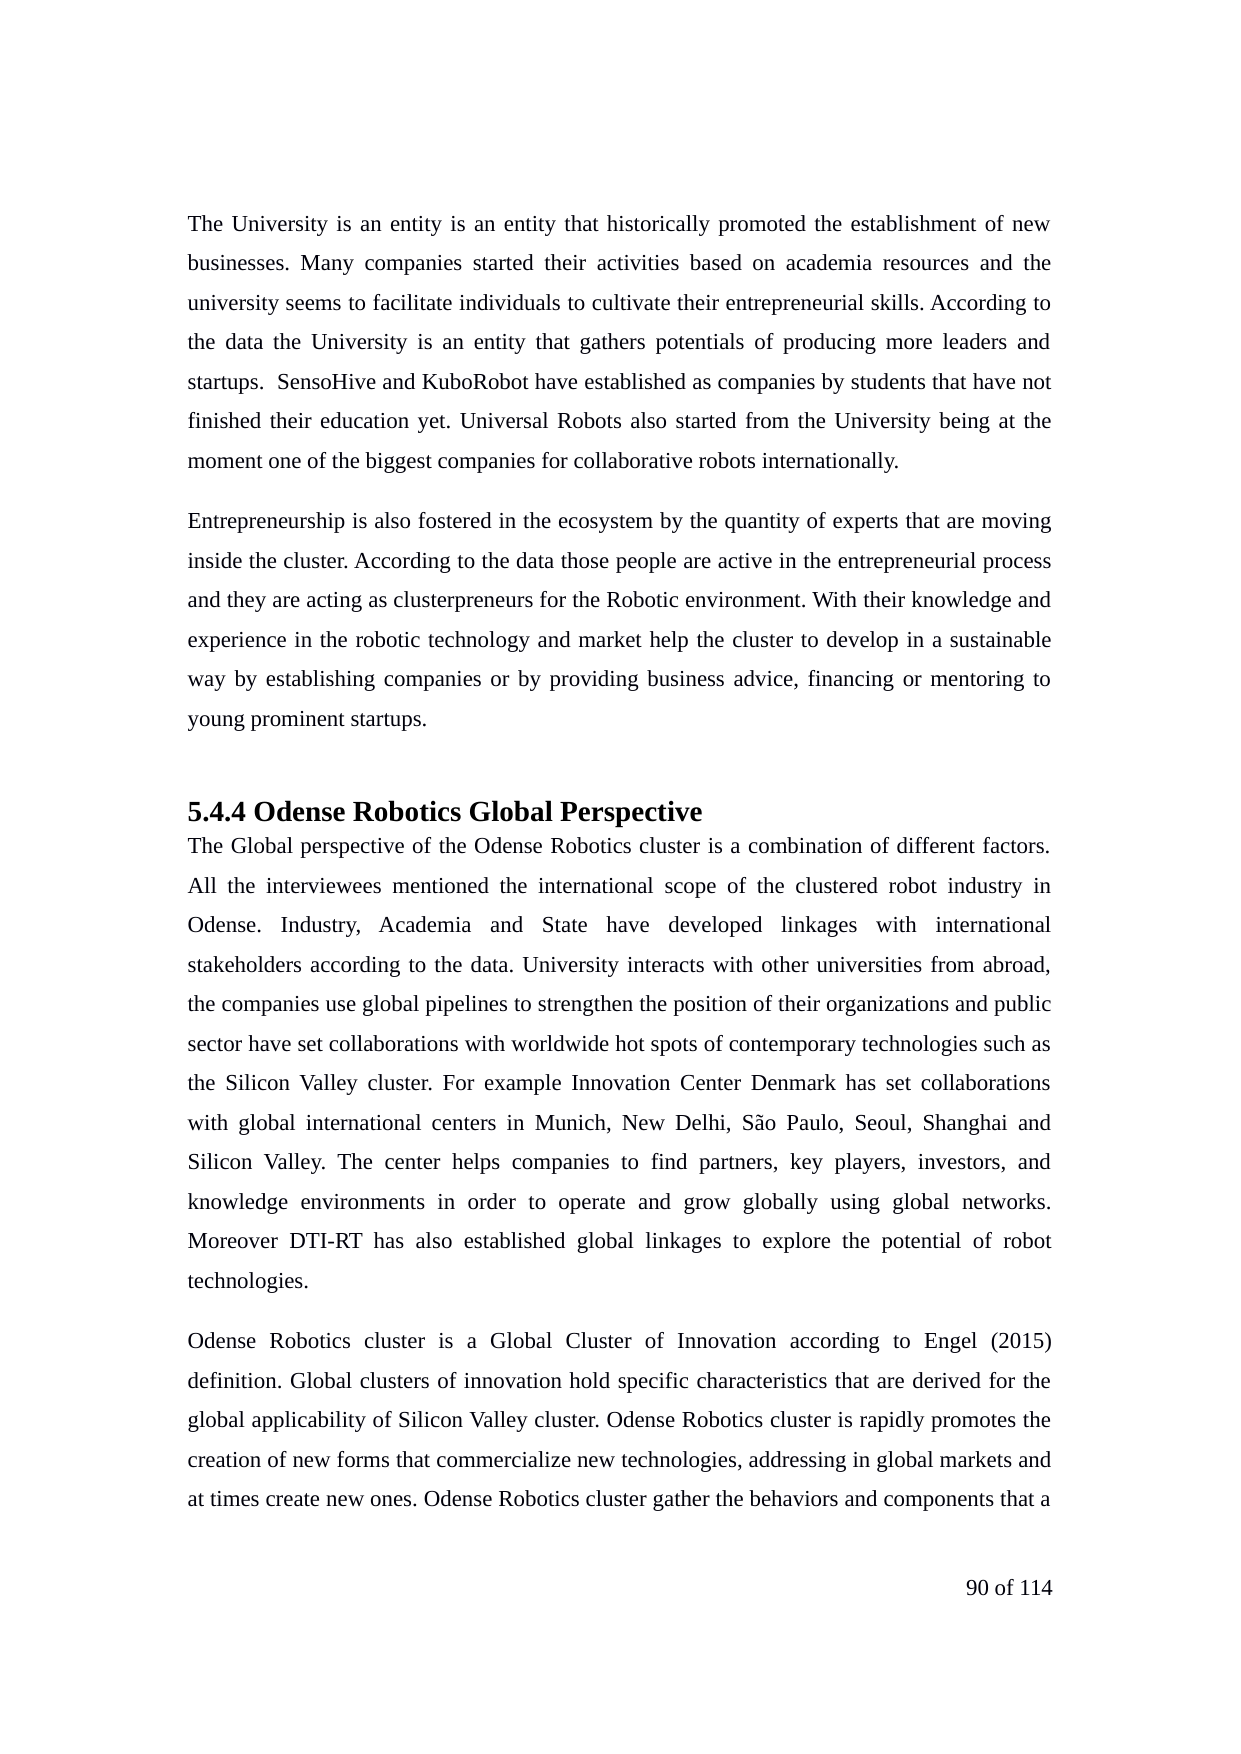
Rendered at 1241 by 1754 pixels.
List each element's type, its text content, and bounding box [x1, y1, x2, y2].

text The University is an entity is an entity that historically promoted the establishment of new businesses. Many companies started their activities based on academia resources and the university seems to facilitate individuals to cultivate their entrepreneurial skills. According to the data the University is an entity that gathers potentials of producing more leaders and startups. SensoHive and KuboRobot have established as companies by students that have not finished their education yet. Universal Robots also started from the University being at the moment one of the biggest companies for collaborative robots internationally. [187, 210, 1053, 473]
text The Global perspective of the Odense Robotics cluster is a combination of different factors. All the interviewees mentioned the international scope of the clustered robot industry in Odense. Industry, Academia and State have developed linkages with international stakeholders according to the data. University interacts with other universities from abroad, the companies use global pipelines to strengthen the position of their organizations and public sector have set collaborations with worldwide hot spots of contemporary technologies such as the Silicon Valley cluster. For example Innovation Center Denmark has set collaborations with global international centers in Munich, New Delhi, São Paulo, Seoul, Shanghai and Silicon Valley. The center helps companies to find partners, key players, investors, and knowledge environments in order to operate and grow globally using global networks. Moreover DTI-RT has also established global linkages to explore the potential of robot technologies. [187, 833, 1053, 1293]
text Odense Robotics cluster is a Global Cluster of Innovation according to Engel (2015) definition. Global clusters of innovation hold specific characteristics that are derived for the global applicability of Silicon Valley cluster. Odense Robotics cluster is rapidly promotes the creation of new forms that commercialize new technologies, addressing in global markets and at times create new ones. Odense Robotics cluster gather the behaviors and components that a [187, 1327, 1053, 1511]
subtitle 5.4.4 Odense Robotics Global Perspective [187, 794, 1053, 828]
text Entrepreneurship is also fostered in the ecosystem by the quantity of experts that are moving inside the cluster. According to the data those people are active in the entrepreneurial process and they are acting as clusterpreneurs for the Robotic environment. With their knowledge and experience in the robotic technology and market help the cluster to develop in a sustainable way by establishing companies or by providing business advice, financing or mentoring to young prominent startups. [187, 507, 1053, 731]
